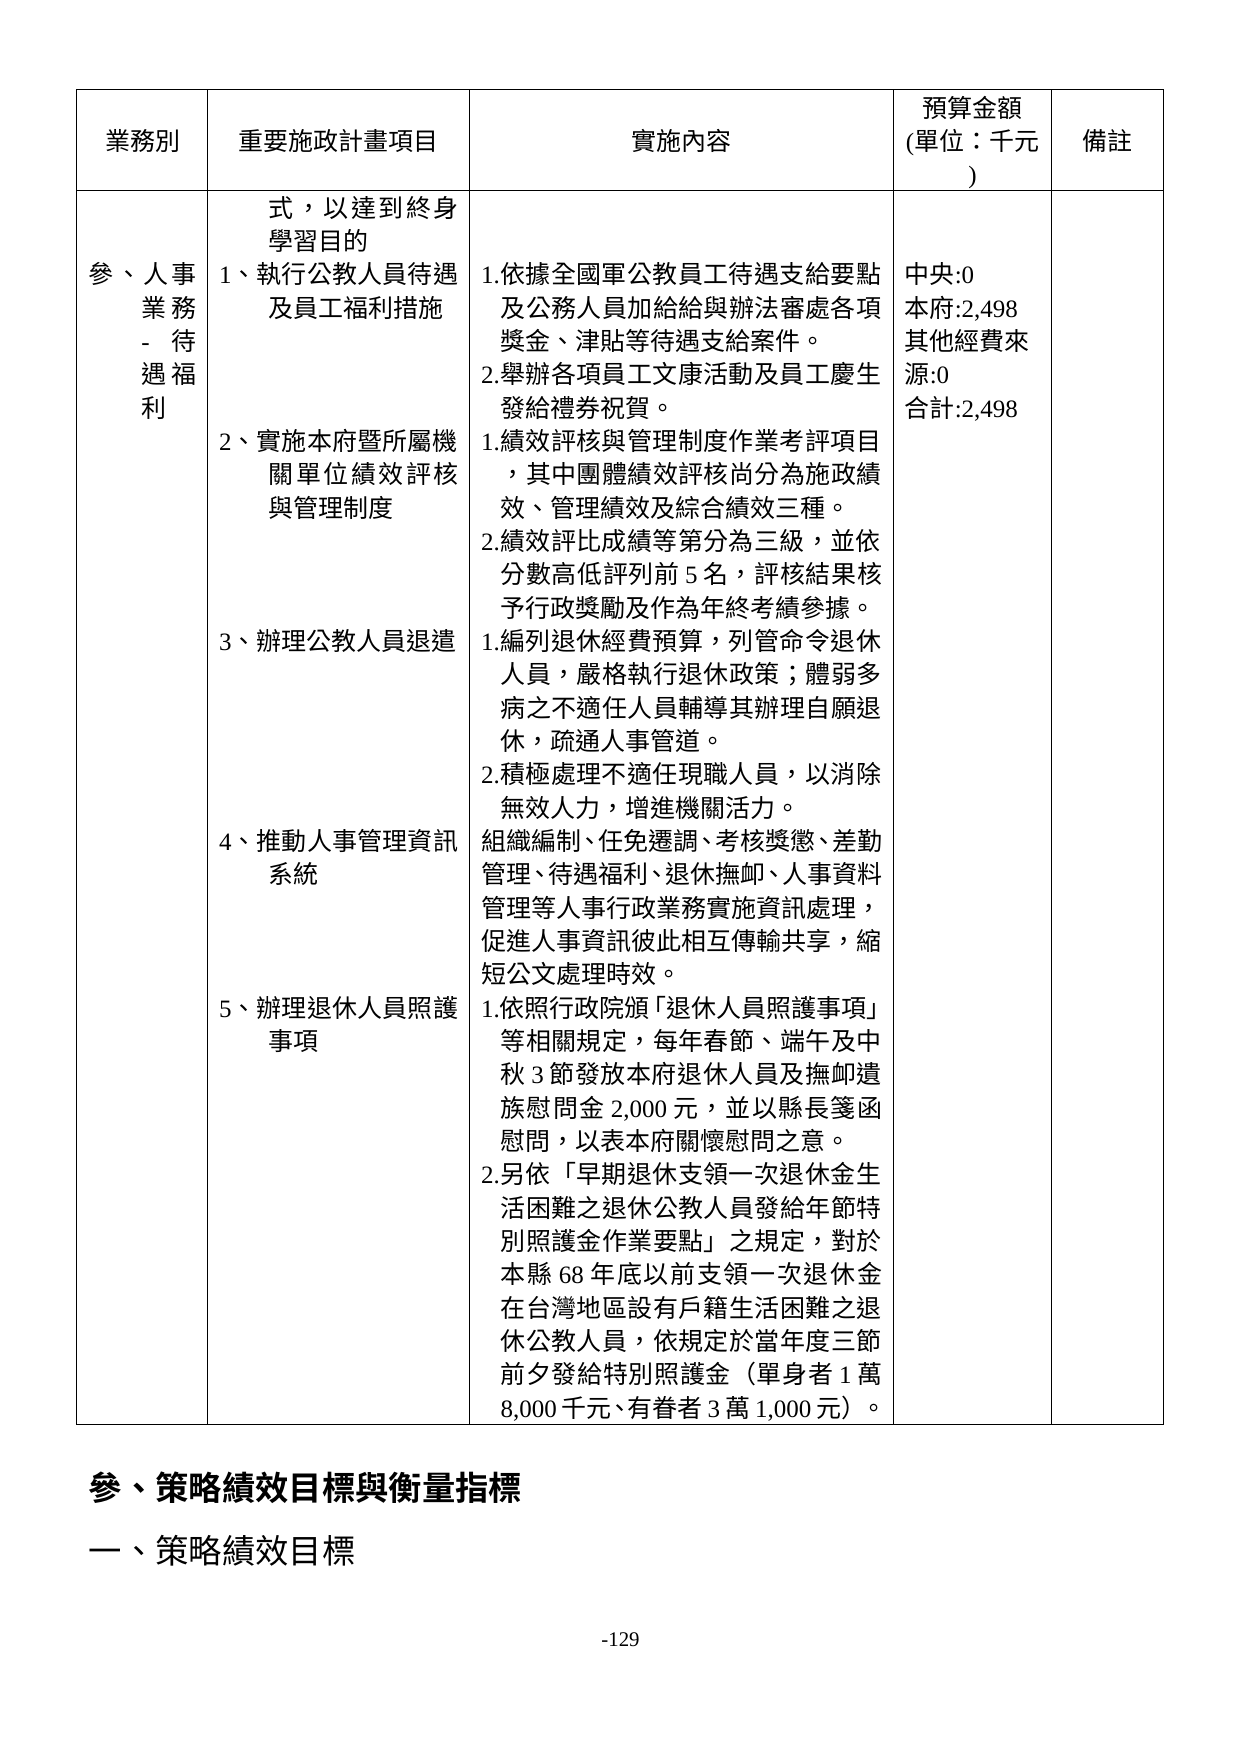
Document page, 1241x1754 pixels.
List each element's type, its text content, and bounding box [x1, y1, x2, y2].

table_cell 式，以達到終身學習目的 [208, 191, 469, 257]
table_cell 辦理退休人員照護事項 [208, 990, 469, 1424]
table_header 業務別 [77, 90, 207, 190]
table_cell 1.依照行政院頒「退休人員照護事項」等相關規定，每年春節、端午及中秋3節發放本府退休人員及撫卹遺族慰問金2,000元，並以縣長箋函慰問，以表本府關懷慰問之意。 2.另依「早期退休支領一次退休金生活困難之退休公教人員發給年節特別照護金作業要點」之規定，對於本縣68年底以前支領一次退休金在台灣地區設有戶籍生活困難之退休公教人員，依規定於當年度三節前夕發給特別照護金（單身者1萬8,000千元、有眷者3萬1,000元）。 [470, 990, 893, 1424]
table_cell 中央:0 本府:2,498 其他經費來源:0 合計:2,498 [894, 257, 1051, 424]
table_cell [1052, 990, 1163, 1424]
table_cell [77, 990, 207, 1424]
table_cell 推動人事管理資訊系統 [208, 824, 469, 990]
table_cell [894, 424, 1051, 624]
table_cell [1052, 257, 1163, 424]
table_cell [470, 191, 893, 257]
table_header 重要施政計畫項目 [208, 90, 469, 190]
table_cell 1.依據全國軍公教員工待遇支給要點及公務人員加給給與辦法審處各項獎金、津貼等待遇支給案件。 2.舉辦各項員工文康活動及員工慶生發給禮券祝賀。 [470, 257, 893, 424]
table_cell [1052, 424, 1163, 624]
table_cell [77, 191, 207, 257]
table_cell [894, 824, 1051, 990]
table_cell [894, 990, 1051, 1424]
table_cell 實施本府暨所屬機關單位績效評核與管理制度 [208, 424, 469, 624]
table_cell 參、人事業務-待遇福利 [77, 257, 207, 424]
table_header 預算金額 (單位：千元) [894, 90, 1051, 190]
table_cell [894, 191, 1051, 257]
table_cell [1052, 824, 1163, 990]
table_header 實施內容 [470, 90, 893, 190]
table_cell [77, 624, 207, 824]
table_cell 組織編制、任免遷調、考核獎懲、差勤管理、待遇福利、退休撫卹、人事資料管理等人事行政業務實施資訊處理，促進人事資訊彼此相互傳輸共享，縮短公文處理時效。 [470, 824, 893, 990]
table_cell [894, 624, 1051, 824]
text 參、策略績效目標與衡量指標 [88, 1462, 1152, 1510]
table_cell [1052, 191, 1163, 257]
table_cell 辦理公教人員退遣 [208, 624, 469, 824]
table_cell 執行公教人員待遇及員工福利措施 [208, 257, 469, 424]
table_cell 1.績效評核與管理制度作業考評項目，其中團體績效評核尚分為施政績效、管理績效及綜合績效三種。 2.績效評比成績等第分為三級，並依分數高低評列前5名，評核結果核予行政獎勵及作為年終考績參據。 [470, 424, 893, 624]
table_cell [1052, 624, 1163, 824]
table_cell 1.編列退休經費預算，列管命令退休人員，嚴格執行退休政策；體弱多病之不適任人員輔導其辦理自願退休，疏通人事管道。 2.積極處理不適任現職人員，以消除無效人力，增進機關活力。 [470, 624, 893, 824]
table_header 備註 [1052, 90, 1163, 190]
text 一、策略績效目標 [88, 1524, 1152, 1573]
table_cell [77, 824, 207, 990]
table_cell [77, 424, 207, 624]
